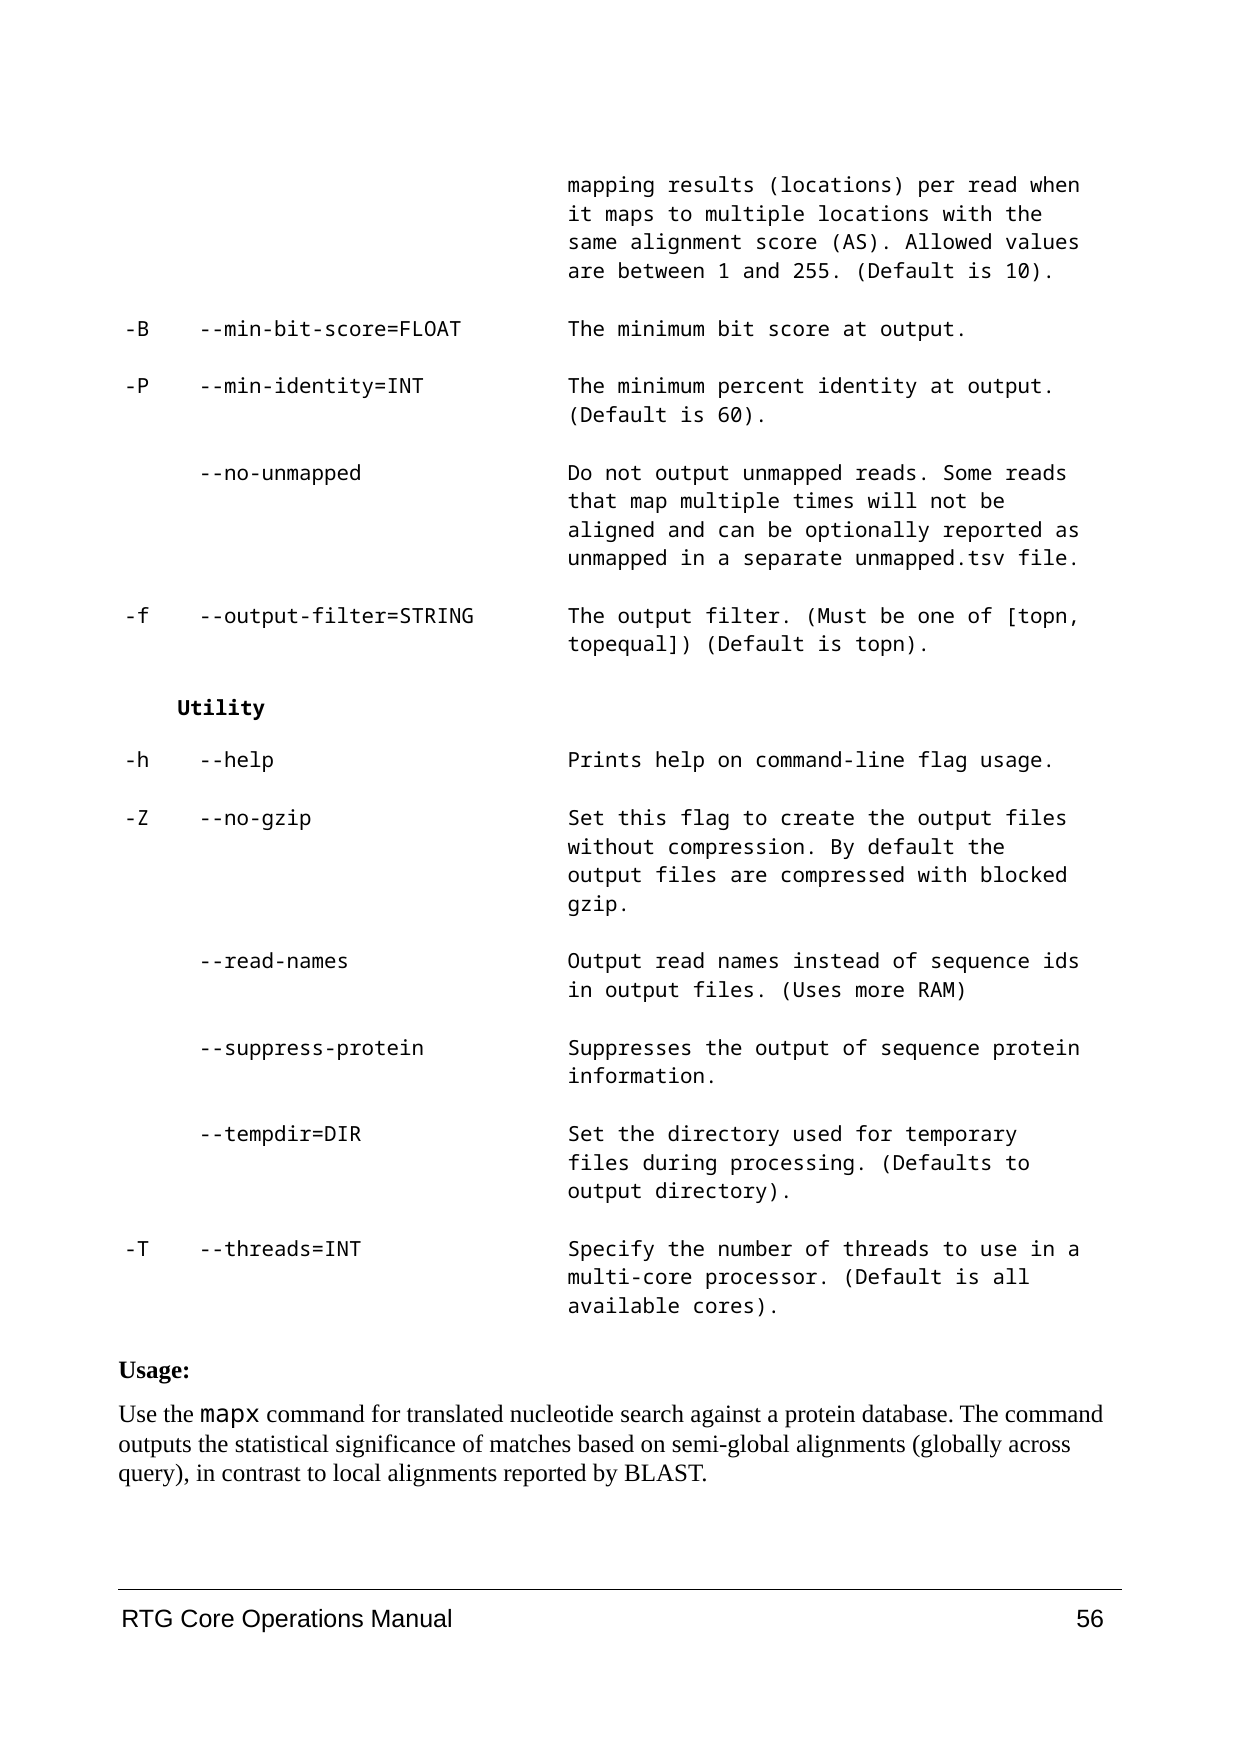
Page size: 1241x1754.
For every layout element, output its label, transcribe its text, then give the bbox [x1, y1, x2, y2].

table_cell --tempdir=DIR [193, 1108, 561, 1222]
table_cell [118, 1108, 193, 1222]
table_cell --read-names [193, 935, 561, 1021]
table_cell [118, 935, 193, 1021]
table_cell -f [118, 589, 193, 676]
table_cell [118, 446, 193, 589]
text Use the mapx command for translated nucleotide search against a protein database. The command outputs the statistical significance of matches based on semi-global alignments (globally across query), in contrast to local alignments reported by BLAST. [118, 1395, 1122, 1487]
table_cell --min-identity=INT [193, 360, 561, 446]
table_cell --no-gzip [193, 792, 561, 935]
table_cell Specify the number of threads to use in a multi-core processor. (Default is all available cores). [561, 1222, 1093, 1337]
table_cell --no-unmapped [193, 446, 561, 589]
table_cell -Z [118, 792, 193, 935]
table_cell --min-bit-score=FLOAT [193, 302, 561, 360]
table_cell Suppresses the output of sequence protein information. [561, 1021, 1093, 1107]
table_cell -P [118, 360, 193, 446]
table_cell Set this flag to create the output files without compression. By default the output files are compressed with blocked gzip. [561, 792, 1093, 935]
table_cell [193, 159, 561, 302]
text Utility [177, 693, 1122, 722]
table_cell --threads=INT [193, 1222, 561, 1337]
table_header Prints help on command-line flag usage. [561, 734, 1093, 792]
table_cell mapping results (locations) per read when it maps to multiple locations with the same alignment score (AS). Allowed values are between 1 and 255. (Default is 10). [561, 159, 1093, 302]
table_cell -B [118, 302, 193, 360]
table_cell Output read names instead of sequence ids in output files. (Uses more RAM) [561, 935, 1093, 1021]
table_cell Set the directory used for temporary files during processing. (Defaults to output directory). [561, 1108, 1093, 1222]
table_cell The output filter. (Must be one of [topn, topequal]) (Default is topn). [561, 589, 1093, 676]
table_cell --output-filter=STRING [193, 589, 561, 676]
table_cell [118, 159, 193, 302]
table_cell The minimum bit score at output. [561, 302, 1093, 360]
table_cell --suppress-protein [193, 1021, 561, 1107]
table_header --help [193, 734, 561, 792]
table_cell -T [118, 1222, 193, 1337]
table_cell Do not output unmapped reads. Some reads that map multiple times will not be aligned and can be optionally reported as unmapped in a separate unmapped.tsv file. [561, 446, 1093, 589]
table_cell The minimum percent identity at output. (Default is 60). [561, 360, 1093, 446]
table_cell [118, 1021, 193, 1107]
subtitle Usage: [118, 1355, 1122, 1383]
table_header -h [118, 734, 193, 792]
